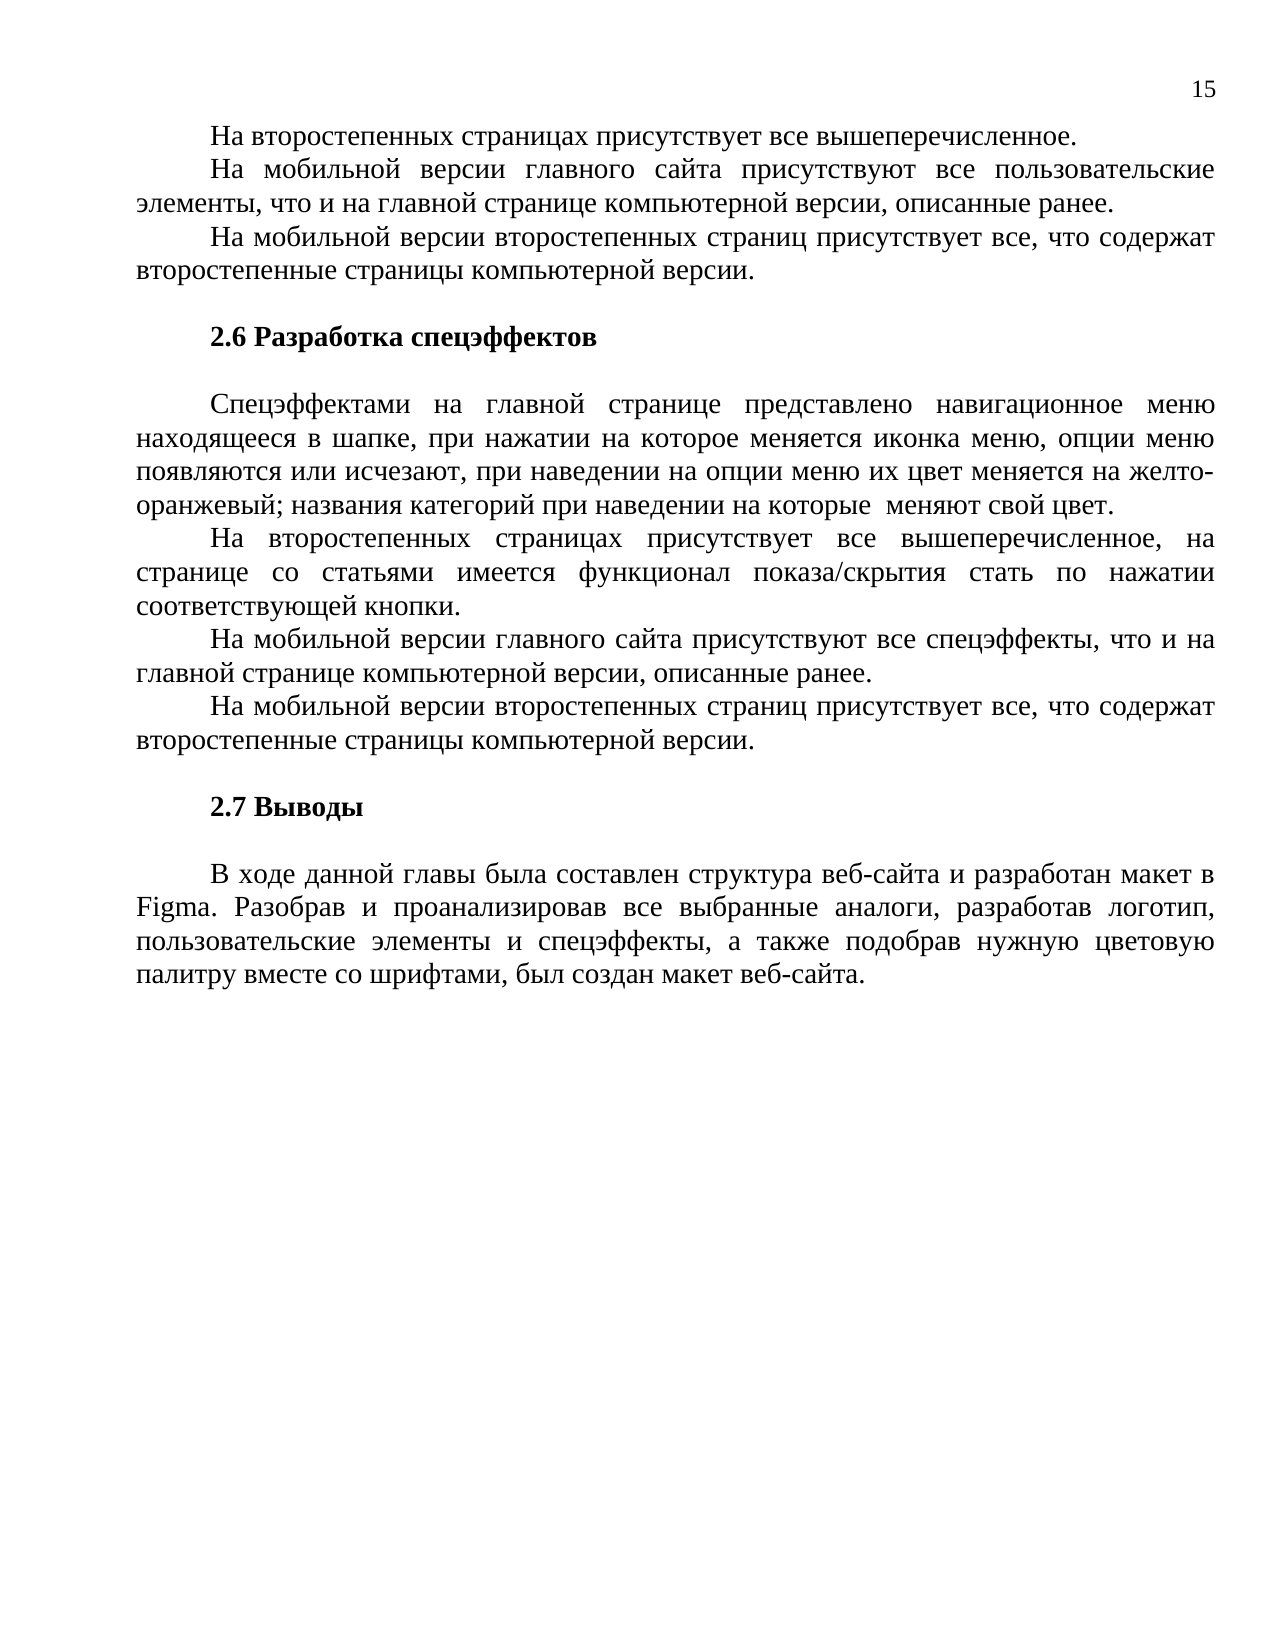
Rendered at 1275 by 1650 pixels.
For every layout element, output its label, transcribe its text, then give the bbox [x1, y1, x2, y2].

text На мобильной версии главного сайта присутствуют все пользовательские элементы, что и на главной странице компьютерной версии, описанные ранее. [136, 152, 1216, 219]
text 2.7 Выводы [136, 789, 1216, 822]
text На мобильной версии главного сайта присутствуют все спецэффекты, что и на главной странице компьютерной версии, описанные ранее. [136, 621, 1216, 688]
text 2.6 Разработка спецэффектов [136, 319, 1216, 353]
text На мобильной версии второстепенных страниц присутствует все, что содержат второстепенные страницы компьютерной версии. [136, 219, 1216, 286]
text В ходе данной главы была составлен структура веб-сайта и разработан макет в Figma. Разобрав и проанализировав все выбранные аналоги, разработав логотип, пользовательские элементы и спецэффекты, а также подобрав нужную цветовую палитру вместе со шрифтами, был создан макет веб-сайта. [136, 856, 1216, 990]
text На второстепенных страницах присутствует все вышеперечисленное. [136, 118, 1216, 152]
text Спецэффектами на главной странице представлено навигационное меню находящееся в шапке, при нажатии на которое меняется иконка меню, опции меню появляются или исчезают, при наведении на опции меню их цвет меняется на желто-оранжевый; названия категорий при наведении на которые меняют свой цвет. [136, 386, 1216, 521]
text На второстепенных страницах присутствует все вышеперечисленное, на странице со статьями имеется функционал показа/скрытия стать по нажатии соответствующей кнопки. [136, 521, 1216, 621]
text На мобильной версии второстепенных страниц присутствует все, что содержат второстепенные страницы компьютерной версии. [136, 688, 1216, 755]
